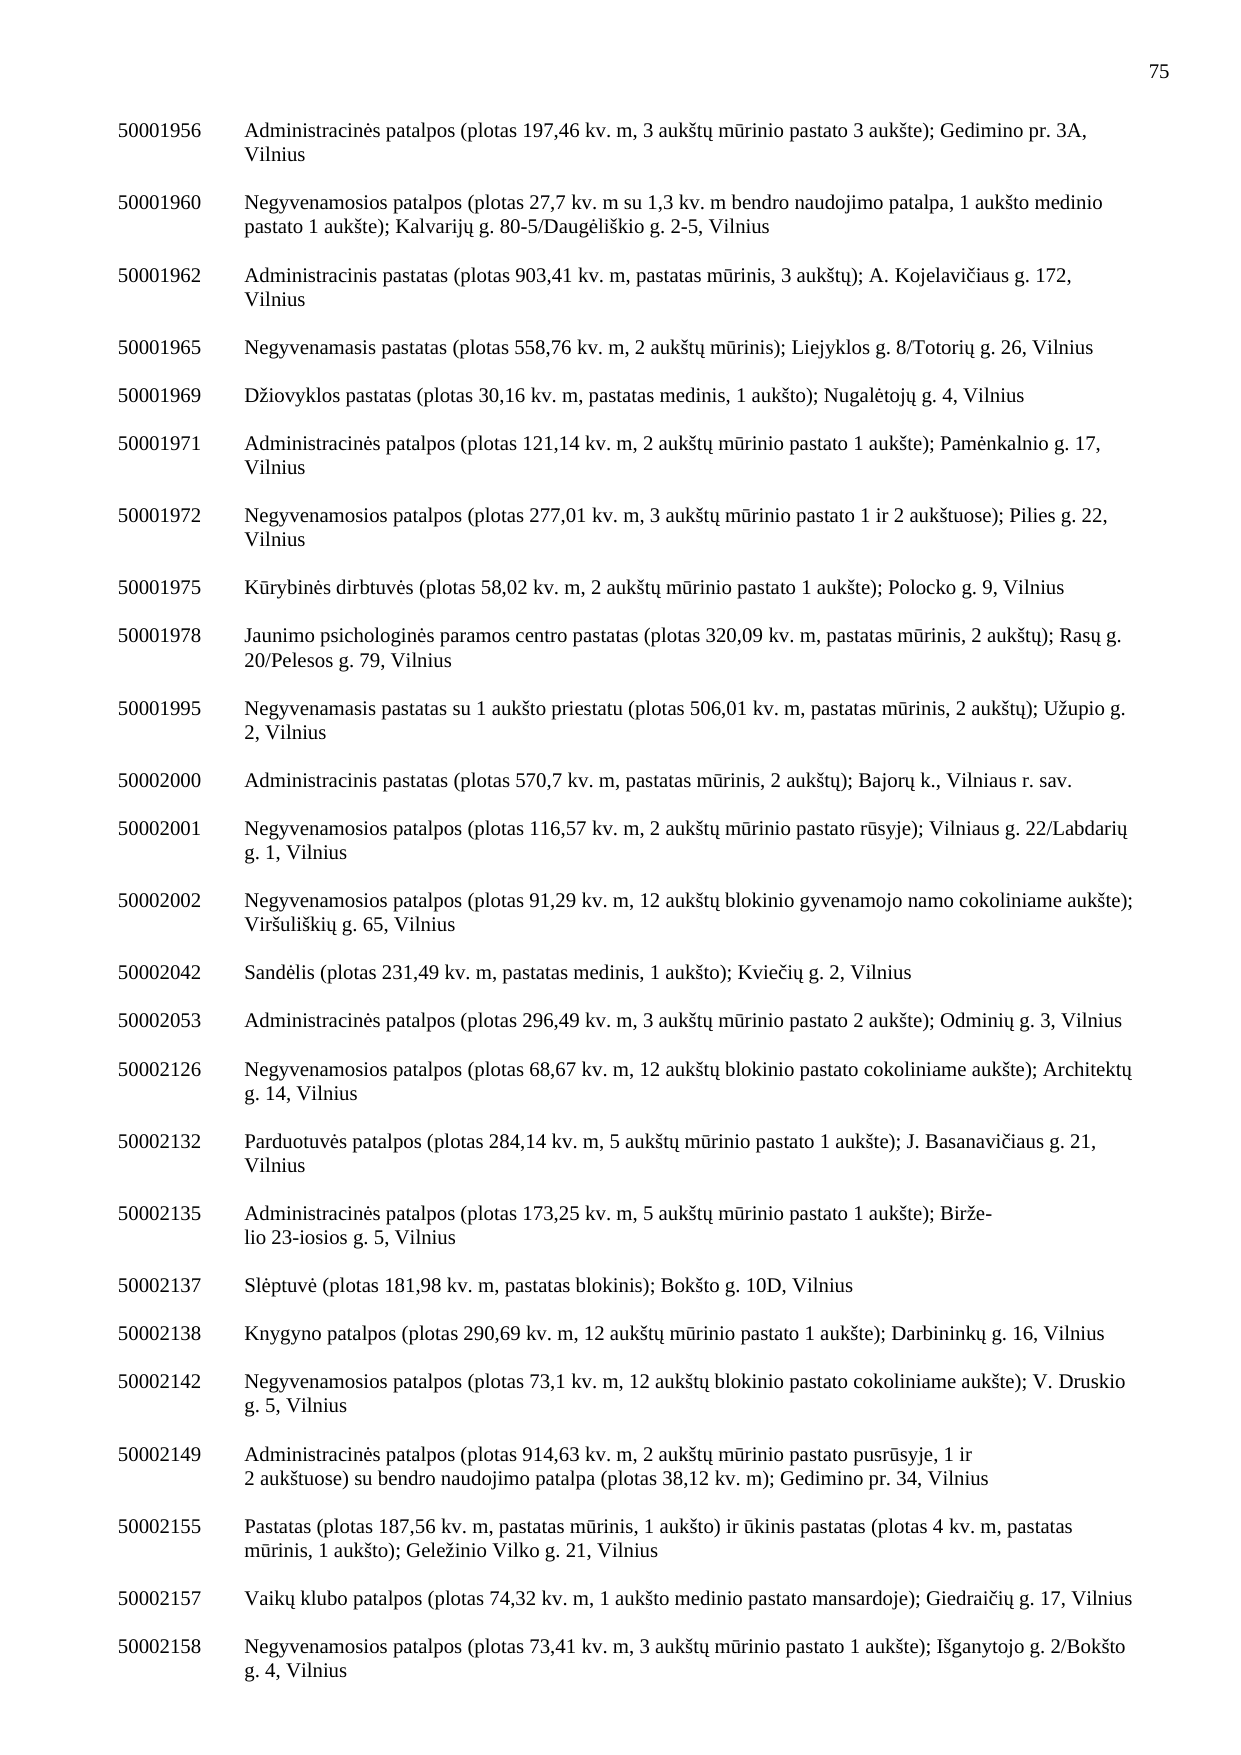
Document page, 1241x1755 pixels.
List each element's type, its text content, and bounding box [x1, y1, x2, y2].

table_cell [1198, 1418, 1240, 1442]
table_cell Knygyno patalpos (plotas 290,69 kv. m, 12 aukštų mūrinio pastato 1 aukšte); Darbininkų g. 16, Vilnius [233, 1321, 1148, 1345]
table_cell [1198, 431, 1240, 479]
table_cell [1193, 503, 1198, 551]
table_cell [1163, 1009, 1178, 1032]
table_cell [1198, 888, 1240, 936]
table_cell [1198, 1610, 1240, 1634]
table_cell Negyvenamosios patalpos (plotas 73,1 kv. m, 12 aukštų blokinio pastato cokoliniame aukšte); V. Druskio g. 5, Vilnius [233, 1369, 1148, 1417]
table_cell [1163, 383, 1178, 407]
table_cell Kūrybinės dirbtuvės (plotas 58,02 kv. m, 2 aukštų mūrinio pastato 1 aukšte); Polocko g. 9, Vilnius [233, 575, 1148, 599]
table_cell [101, 1418, 1198, 1442]
table_cell [1198, 768, 1240, 792]
table_cell [1178, 1057, 1192, 1105]
table_cell [1198, 1369, 1240, 1417]
table_cell [1148, 1009, 1163, 1032]
table_cell Negyvenamosios patalpos (plotas 277,01 kv. m, 3 aukštų mūrinio pastato 1 ir 2 aukštuose); Pilies g. 22, Vilnius [233, 503, 1148, 551]
table_cell [1163, 1201, 1178, 1249]
table_cell [1163, 624, 1178, 672]
table_cell [1178, 1442, 1192, 1490]
table_cell Vaikų klubo patalpos (plotas 74,32 kv. m, 1 aukšto medinio pastato mansardoje); Giedraičių g. 17, Vilnius [233, 1586, 1148, 1610]
table_cell [1178, 1321, 1192, 1345]
table_cell [1193, 888, 1198, 936]
table_cell [1193, 190, 1198, 238]
table_cell [1163, 1634, 1178, 1682]
table_cell [1178, 1129, 1192, 1177]
table_cell Negyvenamasis pastatas su 1 aukšto priestatu (plotas 506,01 kv. m, pastatas mūrinis, 2 aukštų); Užupio g. 2, Vilnius [233, 696, 1148, 744]
table_cell [1193, 263, 1198, 311]
table_cell 50001969 [101, 383, 233, 407]
table_cell [1198, 1273, 1240, 1297]
table_cell [101, 1490, 1198, 1514]
table_cell [101, 407, 1198, 431]
table_cell [101, 1177, 1198, 1201]
table_cell [1198, 1201, 1240, 1249]
table_cell Negyvenamosios patalpos (plotas 68,67 kv. m, 12 aukštų blokinio pastato cokoliniame aukšte); Architektų g. 14, Vilnius [233, 1057, 1148, 1105]
table_cell Slėptuvė (plotas 181,98 kv. m, pastatas blokinis); Bokšto g. 10D, Vilnius [233, 1273, 1148, 1297]
table_cell [101, 359, 1198, 383]
table_cell Negyvenamosios patalpos (plotas 116,57 kv. m, 2 aukštų mūrinio pastato rūsyje); Vilniaus g. 22/Labdarių g. 1, Vilnius [233, 816, 1148, 864]
table_cell [1198, 1297, 1240, 1321]
table_cell 50001960 [101, 190, 233, 238]
table_cell [1163, 1369, 1178, 1417]
table_cell [1178, 1009, 1192, 1032]
table_cell [1193, 768, 1198, 792]
table_cell 50002126 [101, 1057, 233, 1105]
table_cell 50001965 [101, 335, 233, 359]
table_cell [1163, 575, 1178, 599]
table_cell [1198, 263, 1240, 311]
table_cell [1198, 190, 1240, 238]
table_cell [1198, 1057, 1240, 1105]
table_cell [1198, 575, 1240, 599]
table_cell Administracinės patalpos (plotas 914,63 kv. m, 2 aukštų mūrinio pastato pusrūsyje, 1 ir 2 aukštuose) su bendro naudojimo patalpa (plotas 38,12 kv. m); Gedimino pr. 34, Vilnius [233, 1442, 1148, 1490]
table_cell 50001962 [101, 263, 233, 311]
table_cell [1148, 1273, 1163, 1297]
table_cell [1198, 960, 1240, 984]
table_cell [1193, 118, 1198, 166]
table_cell 50002157 [101, 1586, 233, 1610]
table_cell [1178, 768, 1192, 792]
table_cell [1178, 1369, 1192, 1417]
table_cell [1198, 335, 1240, 359]
table_cell [1163, 960, 1178, 984]
table_cell [101, 551, 1198, 575]
table_cell [1148, 888, 1163, 936]
table_cell [1198, 383, 1240, 407]
table_cell [101, 311, 1198, 335]
table_cell [1163, 1273, 1178, 1297]
table_cell [1163, 1586, 1178, 1610]
table_cell Administracinės patalpos (plotas 197,46 kv. m, 3 aukštų mūrinio pastato 3 aukšte); Gedimino pr. 3A, Vilnius [233, 118, 1148, 166]
table_cell [1193, 1273, 1198, 1297]
table_cell [1148, 1201, 1163, 1249]
table_cell [1198, 1129, 1240, 1177]
table_cell [1198, 599, 1240, 623]
table_cell [1163, 263, 1178, 311]
table_cell [1178, 696, 1192, 744]
table_cell [101, 479, 1198, 503]
table_cell [1178, 888, 1192, 936]
table_cell [1148, 190, 1163, 238]
table_cell Parduotuvės patalpos (plotas 284,14 kv. m, 5 aukštų mūrinio pastato 1 aukšte); J. Basanavičiaus g. 21, Vilnius [233, 1129, 1163, 1177]
table_cell [101, 1105, 1198, 1129]
table_cell [1163, 888, 1178, 936]
table_cell [1148, 118, 1163, 166]
table_cell [1178, 190, 1192, 238]
table_cell [1198, 479, 1240, 503]
table_cell 50002142 [101, 1369, 233, 1417]
table_cell [1193, 1586, 1198, 1610]
table_cell 50002135 [101, 1201, 233, 1249]
table_cell [1178, 503, 1192, 551]
table_cell [1148, 1634, 1163, 1682]
table_cell [1163, 1514, 1178, 1562]
table_cell [1198, 166, 1240, 190]
table_cell [1148, 1586, 1163, 1610]
table_cell [1193, 1634, 1198, 1682]
table_cell [1178, 624, 1192, 672]
table_cell [1198, 672, 1240, 696]
table_cell Pastatas (plotas 187,56 kv. m, pastatas mūrinis, 1 aukšto) ir ūkinis pastatas (plotas 4 kv. m, pastatas mūrinis, 1 aukšto); Geležinio Vilko g. 21, Vilnius [233, 1514, 1148, 1562]
table_cell [1193, 816, 1198, 864]
table_cell Administracinės patalpos (plotas 173,25 kv. m, 5 aukštų mūrinio pastato 1 aukšte); Birže- lio 23-iosios g. 5, Vilnius [233, 1201, 1148, 1249]
table_cell Negyvenamasis pastatas (plotas 558,76 kv. m, 2 aukštų mūrinis); Liejyklos g. 8/Totorių g. 26, Vilnius [233, 335, 1148, 359]
table_cell [1198, 792, 1240, 816]
table_cell [1148, 263, 1163, 311]
table_cell [1148, 624, 1163, 672]
table_cell [101, 1345, 1198, 1369]
table_cell [1148, 816, 1163, 864]
table_cell [1178, 263, 1192, 311]
table_cell [1198, 1249, 1240, 1273]
table_cell 50001956 [101, 118, 233, 166]
table_cell [1198, 1586, 1240, 1610]
table_cell 50002042 [101, 960, 233, 984]
table_cell [1193, 1009, 1198, 1032]
table_cell [1198, 551, 1240, 575]
table_cell [1193, 696, 1198, 744]
table_cell [101, 166, 1198, 190]
table_cell [1198, 503, 1240, 551]
table_cell [101, 1033, 1198, 1057]
table_cell Negyvenamosios patalpos (plotas 91,29 kv. m, 12 aukštų blokinio gyvenamojo namo cokoliniame aukšte); Viršuliškių g. 65, Vilnius [233, 888, 1148, 936]
table_cell 50001975 [101, 575, 233, 599]
table_cell [1198, 1634, 1240, 1682]
table_cell Administracinės patalpos (plotas 121,14 kv. m, 2 aukštų mūrinio pastato 1 aukšte); Pamėnkalnio g. 17, Vilnius [233, 431, 1178, 479]
table_cell [1198, 1514, 1240, 1562]
table_cell [1193, 1129, 1198, 1177]
table_cell [1163, 1057, 1178, 1105]
table_cell [1163, 1129, 1178, 1177]
table_cell [1163, 816, 1178, 864]
table_cell [101, 744, 1198, 768]
table_cell [1148, 383, 1163, 407]
table_cell [101, 239, 1198, 262]
table_cell [101, 672, 1198, 696]
table_cell [1193, 1369, 1198, 1417]
table_cell 50001971 [101, 431, 233, 479]
table_cell Administracinės patalpos (plotas 296,49 kv. m, 3 aukštų mūrinio pastato 2 aukšte); Odminių g. 3, Vilnius [233, 1009, 1148, 1032]
table_cell [101, 984, 1198, 1008]
table_cell [1148, 696, 1163, 744]
table_cell 50002132 [101, 1129, 233, 1177]
table_cell [101, 1610, 1198, 1634]
table_cell [1198, 407, 1240, 431]
table_cell [1193, 1057, 1198, 1105]
table_cell Džiovyklos pastatas (plotas 30,16 kv. m, pastatas medinis, 1 aukšto); Nugalėtojų g. 4, Vilnius [233, 383, 1148, 407]
table_cell [1198, 1321, 1240, 1345]
table_cell [1193, 383, 1198, 407]
table_cell 50001995 [101, 696, 233, 744]
table_cell [1198, 936, 1240, 960]
table_cell [1193, 624, 1198, 672]
table_cell Negyvenamosios patalpos (plotas 73,41 kv. m, 3 aukštų mūrinio pastato 1 aukšte); Išganytojo g. 2/Bokšto g. 4, Vilnius [233, 1634, 1148, 1682]
table_cell [1178, 1514, 1192, 1562]
table_cell 50002158 [101, 1634, 233, 1682]
table_cell 50002138 [101, 1321, 233, 1345]
table_cell [1163, 503, 1178, 551]
table_cell [1178, 1201, 1192, 1249]
table_cell Jaunimo psichologinės paramos centro pastatas (plotas 320,09 kv. m, pastatas mūrinis, 2 aukštų); Rasų g. 20/Pelesos g. 79, Vilnius [233, 624, 1148, 672]
table_cell [101, 1562, 1198, 1586]
table_cell 50002001 [101, 816, 233, 864]
table_cell [101, 1297, 1198, 1321]
table_cell [1198, 239, 1240, 262]
table_cell 50002002 [101, 888, 233, 936]
table_cell 50002053 [101, 1009, 233, 1032]
table_cell [1198, 1345, 1240, 1369]
table_cell [1193, 1514, 1198, 1562]
table_cell [1198, 118, 1240, 166]
table_cell [1178, 1634, 1192, 1682]
table_cell 50001978 [101, 624, 233, 672]
table_cell [1198, 624, 1240, 672]
table_cell [1193, 335, 1198, 359]
table_cell [1198, 816, 1240, 864]
table_cell [1163, 118, 1178, 166]
table_cell [1178, 431, 1192, 479]
table_cell 50002137 [101, 1273, 233, 1297]
table_cell [1163, 335, 1178, 359]
table_cell [1148, 575, 1163, 599]
table_cell [1193, 431, 1198, 479]
table_cell [1198, 1490, 1240, 1514]
table_cell [1148, 1057, 1163, 1105]
table_cell [1148, 960, 1163, 984]
table_cell [1148, 1321, 1163, 1345]
table_cell [1198, 311, 1240, 335]
table_cell [1148, 335, 1163, 359]
table_cell 50002000 [101, 768, 233, 792]
table_cell Negyvenamosios patalpos (plotas 27,7 kv. m su 1,3 kv. m bendro naudojimo patalpa, 1 aukšto medinio pastato 1 aukšte); Kalvarijų g. 80-5/Daugėliškio g. 2-5, Vilnius [233, 190, 1148, 238]
table_cell [1148, 1369, 1163, 1417]
table_cell [1178, 118, 1192, 166]
table_cell [1163, 1442, 1178, 1490]
table_cell [1198, 1177, 1240, 1201]
table_cell [1178, 1273, 1192, 1297]
table_cell 50002155 [101, 1514, 233, 1562]
table_cell [1178, 383, 1192, 407]
table_cell [101, 1249, 1198, 1273]
table_cell [1198, 1009, 1240, 1032]
table_cell [1193, 1442, 1198, 1490]
table_cell [1193, 1321, 1198, 1345]
table_cell 50001972 [101, 503, 233, 551]
table_cell [101, 599, 1198, 623]
table_cell [1163, 190, 1178, 238]
table_cell Administracinis pastatas (plotas 903,41 kv. m, pastatas mūrinis, 3 aukštų); A. Kojelavičiaus g. 172, Vilnius [233, 263, 1148, 311]
table_cell [1198, 864, 1240, 888]
table_cell [101, 792, 1198, 816]
table_cell [1163, 1321, 1178, 1345]
table_cell [1193, 1201, 1198, 1249]
table_cell [1148, 1442, 1163, 1490]
table_cell [1148, 1514, 1163, 1562]
table_cell [1198, 696, 1240, 744]
table_cell 50002149 [101, 1442, 233, 1490]
table_cell Sandėlis (plotas 231,49 kv. m, pastatas medinis, 1 aukšto); Kviečių g. 2, Vilnius [233, 960, 1148, 984]
table_cell [1178, 335, 1192, 359]
table_cell [1163, 696, 1178, 744]
table_cell [1193, 575, 1198, 599]
table_cell [1198, 359, 1240, 383]
table_cell [1193, 960, 1198, 984]
table_cell [1198, 1562, 1240, 1586]
table_cell [1178, 960, 1192, 984]
table_cell [101, 864, 1198, 888]
table_cell [1198, 984, 1240, 1008]
table_cell [1178, 575, 1192, 599]
table_cell [1178, 816, 1192, 864]
table_cell [101, 936, 1198, 960]
table_cell [1198, 1442, 1240, 1490]
table_cell [1198, 1105, 1240, 1129]
table_cell Administracinis pastatas (plotas 570,7 kv. m, pastatas mūrinis, 2 aukštų); Bajorų k., Vilniaus r. sav. [233, 768, 1178, 792]
table_cell [1148, 503, 1163, 551]
table_cell [1198, 1033, 1240, 1057]
table_cell [1178, 1586, 1192, 1610]
table_cell [1198, 744, 1240, 768]
